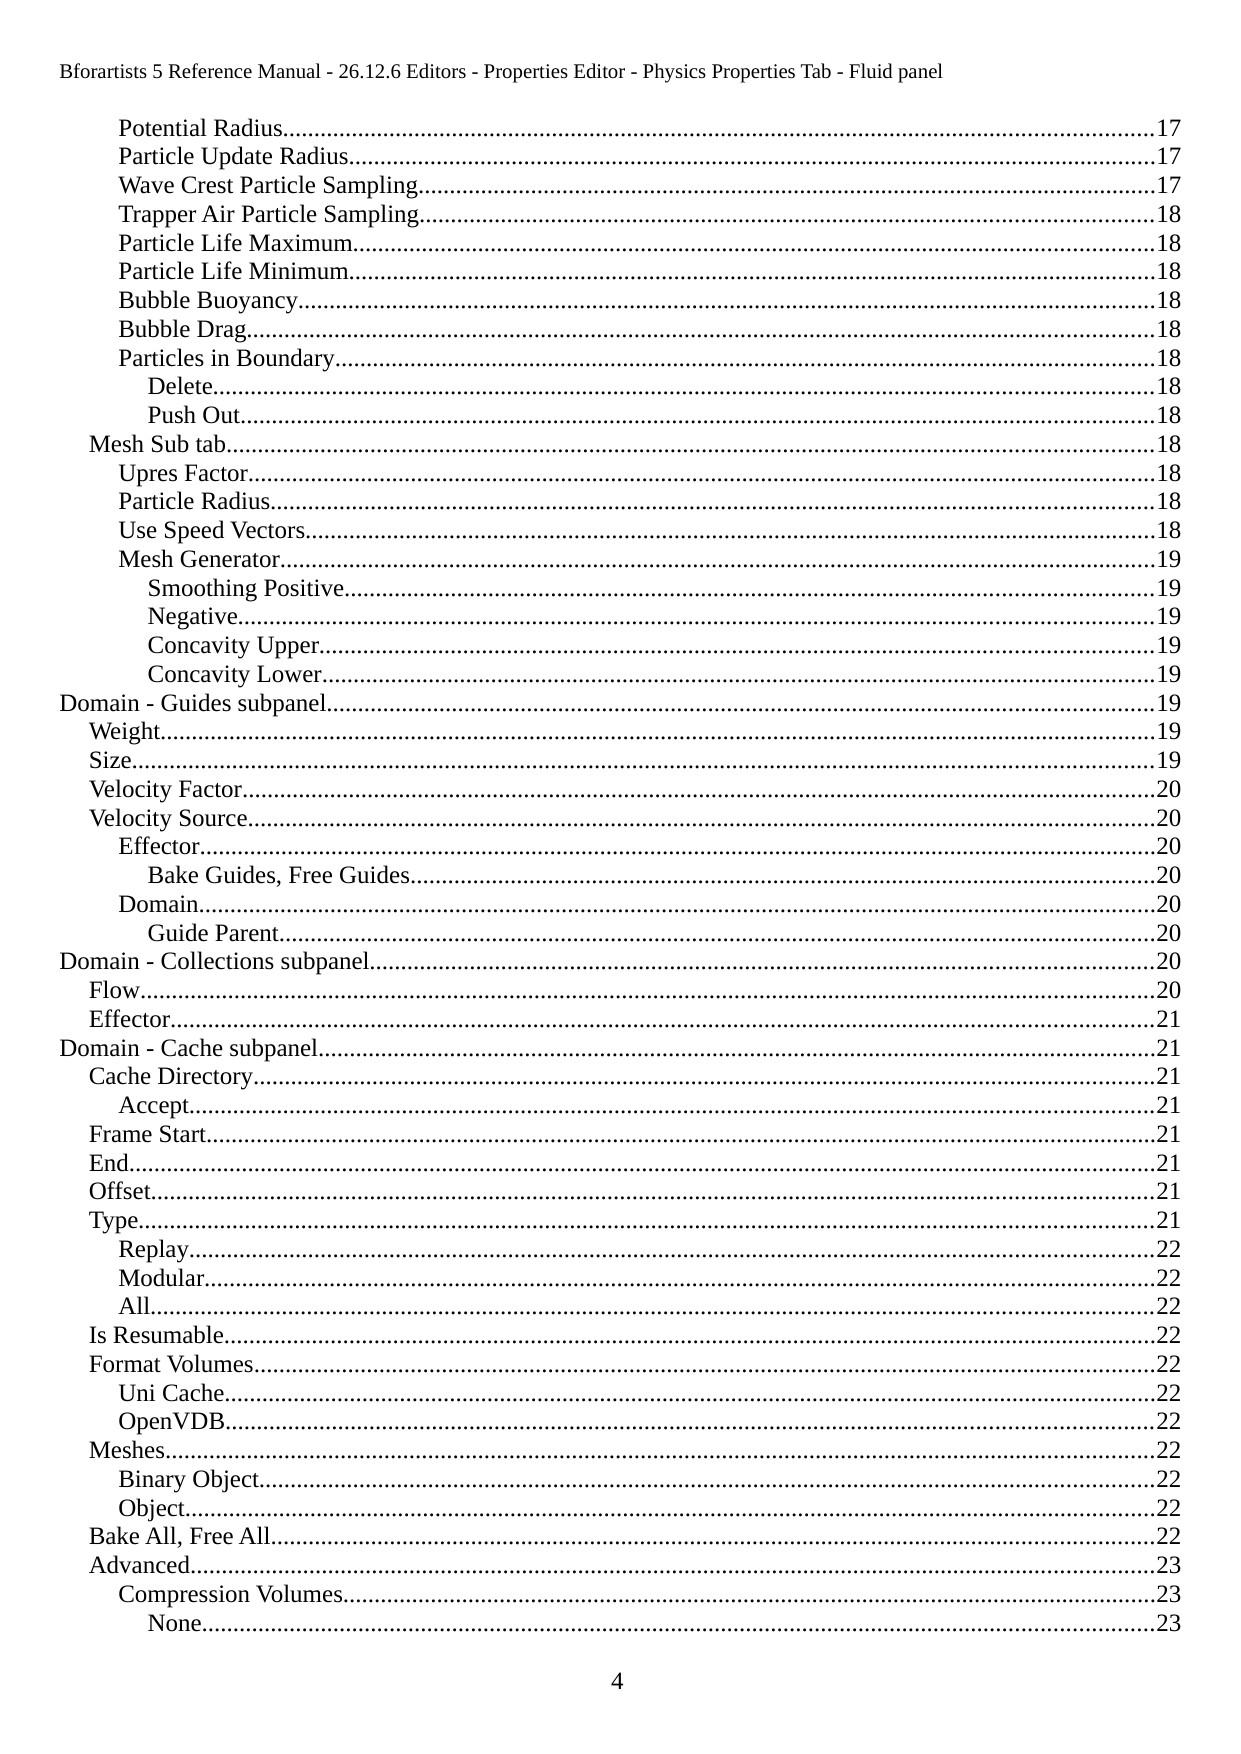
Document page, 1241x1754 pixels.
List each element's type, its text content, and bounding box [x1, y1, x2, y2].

text Effector 20 [118, 831, 1181, 860]
text Delete 18 [147, 371, 1181, 400]
text Upres Factor 18 [118, 458, 1181, 486]
text Effector 21 [88, 1004, 1181, 1033]
text End 21 [88, 1148, 1181, 1176]
text Negative 19 [147, 601, 1181, 630]
text Push Out 18 [147, 400, 1181, 429]
text Accept 21 [118, 1090, 1181, 1119]
text Cache Directory 21 [88, 1061, 1181, 1090]
text Particle Radius 18 [118, 486, 1181, 515]
text Velocity Source 20 [88, 803, 1181, 831]
text Bake All, Free All 22 [88, 1521, 1181, 1550]
text Replay 22 [118, 1234, 1181, 1263]
text Object 22 [118, 1493, 1181, 1521]
text Offset 21 [88, 1176, 1181, 1205]
text Uni Cache 22 [118, 1378, 1181, 1406]
text Trapper Air Particle Sampling 18 [118, 199, 1181, 228]
text Is Resumable 22 [88, 1320, 1181, 1349]
text Bubble Buoyancy 18 [118, 285, 1181, 314]
text Bake Guides, Free Guides 20 [147, 860, 1181, 889]
text Advanced 23 [88, 1550, 1181, 1579]
text Compression Volumes 23 [118, 1579, 1181, 1608]
text Domain 20 [118, 889, 1181, 918]
text Mesh Sub tab 18 [88, 429, 1181, 458]
text Concavity Lower 19 [147, 659, 1181, 688]
text Smoothing Positive 19 [147, 573, 1181, 601]
text Meshes 22 [88, 1435, 1181, 1464]
text Concavity Upper 19 [147, 630, 1181, 659]
text Domain - Collections subpanel 20 [59, 946, 1181, 975]
text Domain - Cache subpanel 21 [59, 1033, 1181, 1061]
text Size 19 [88, 745, 1181, 774]
text Particles in Boundary 18 [118, 343, 1181, 371]
text OpenVDB 22 [118, 1406, 1181, 1435]
text Mesh Generator 19 [118, 544, 1181, 573]
text Type 21 [88, 1205, 1181, 1234]
text Weight 19 [88, 716, 1181, 745]
text Potential Radius 17 [118, 113, 1181, 141]
text Modular 22 [118, 1263, 1181, 1291]
text Guide Parent 20 [147, 918, 1181, 946]
text Use Speed Vectors 18 [118, 515, 1181, 544]
text Flow 20 [88, 975, 1181, 1004]
text None 23 [147, 1608, 1181, 1636]
text All 22 [118, 1291, 1181, 1320]
text Binary Object 22 [118, 1464, 1181, 1493]
text Frame Start 21 [88, 1119, 1181, 1148]
text Format Volumes 22 [88, 1349, 1181, 1378]
text Particle Update Radius 17 [118, 141, 1181, 170]
text Bubble Drag 18 [118, 314, 1181, 343]
text Particle Life Maximum 18 [118, 228, 1181, 256]
text Particle Life Minimum 18 [118, 256, 1181, 285]
text Domain - Guides subpanel 19 [59, 688, 1181, 716]
text Wave Crest Particle Sampling 17 [118, 170, 1181, 199]
text Velocity Factor 20 [88, 774, 1181, 803]
